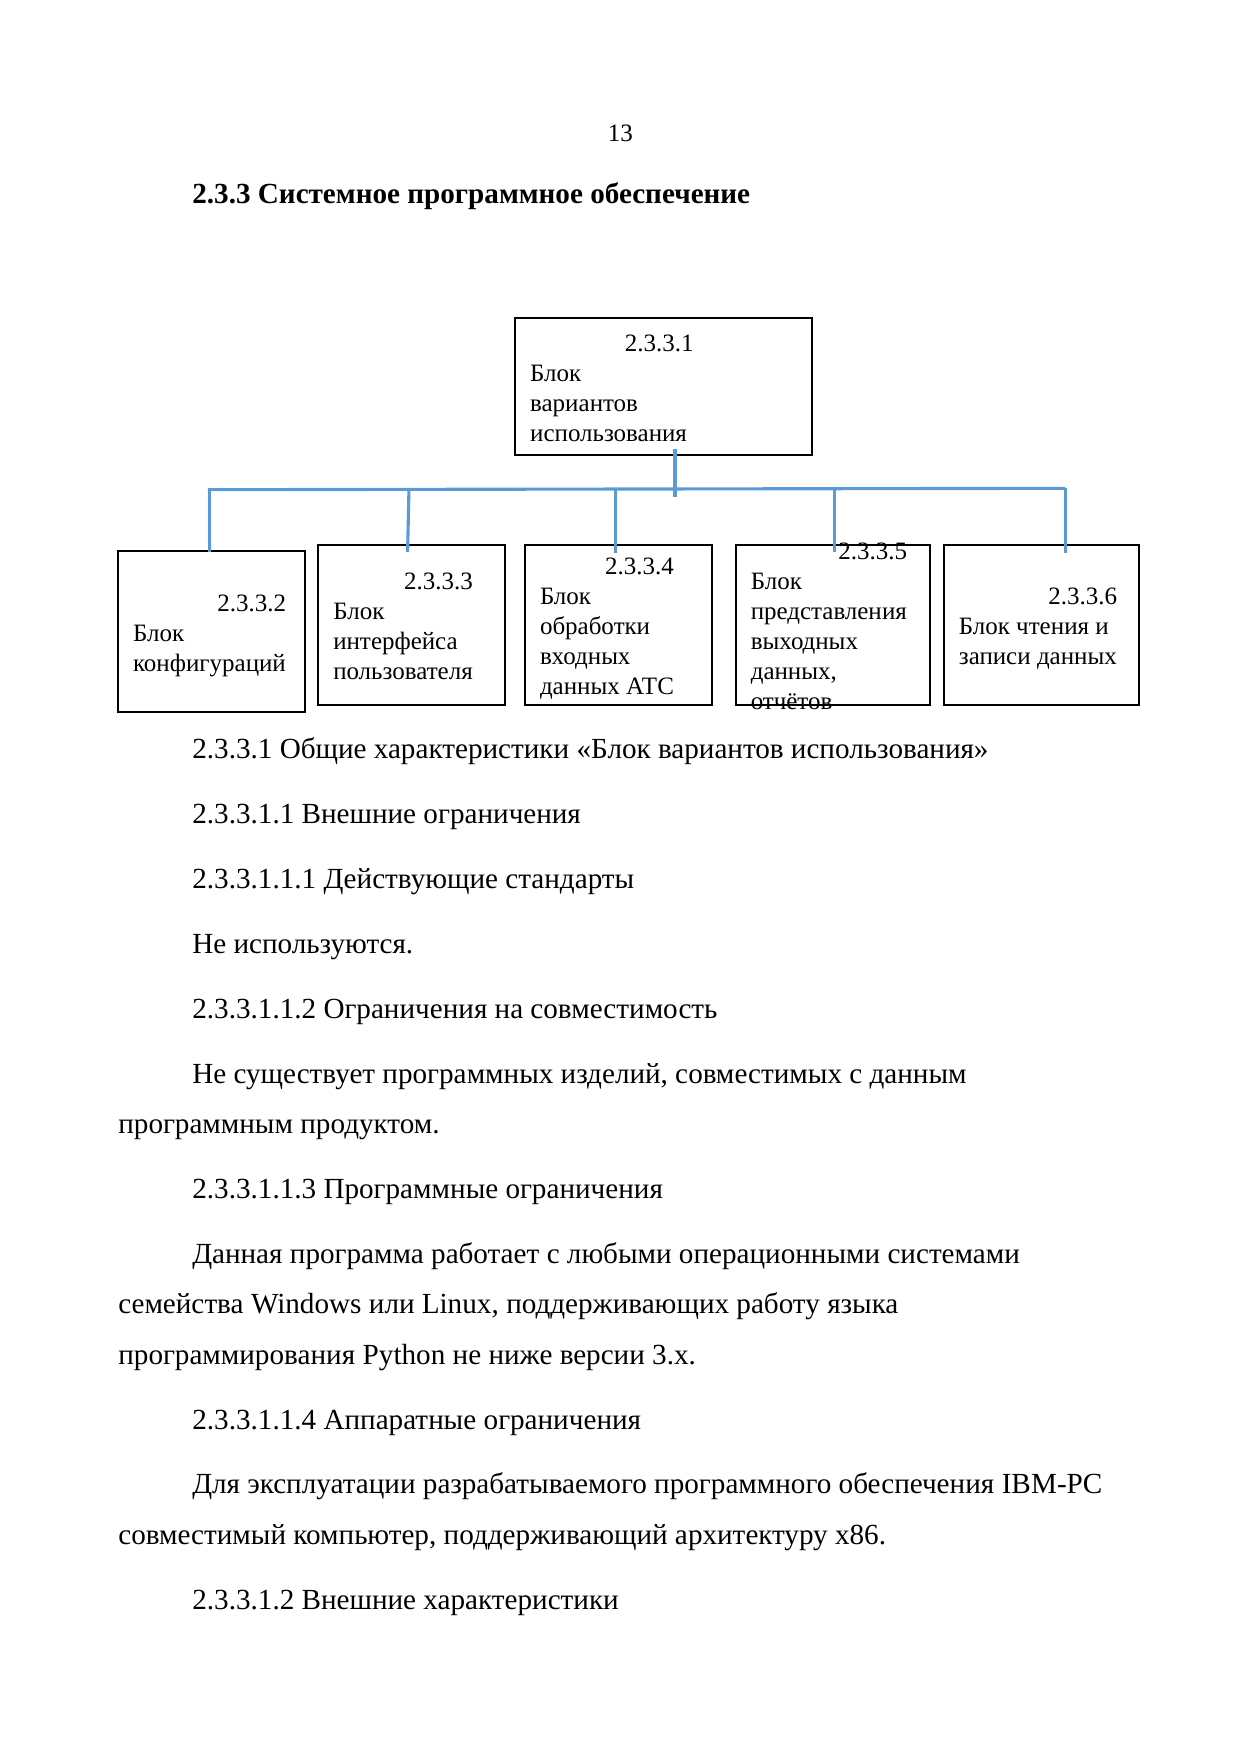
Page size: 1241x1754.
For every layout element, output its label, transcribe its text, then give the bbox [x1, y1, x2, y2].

text Не существует программных изделий, совместимых с данным программным продуктом. [118, 1056, 1122, 1140]
text 2.3.3.1.1.4 Аппаратные ограничения [118, 1402, 1122, 1435]
text 2.3.3.1.1.3 Программные ограничения [118, 1171, 1122, 1205]
text 2.3.3.1.2 Внешние характеристики [118, 1582, 1122, 1615]
text 2.3.3.1 Общие характеристики «Блок вариантов использования» [118, 732, 1122, 765]
text 2.3.3.1.1.1 Действующие стандарты [118, 861, 1122, 895]
text 2.3.3.1.1.2 Ограничения на совместимость [118, 991, 1122, 1025]
text Для эксплуатации разрабатываемого программного обеспечения IBM-PC совместимый компьютер, поддерживающий архитектуру х86. [118, 1467, 1122, 1551]
text Данная программа работает с любыми операционными системами семейства Windows или Linux, поддерживающих работу языка программирования Python не ниже версии 3.х. [118, 1236, 1122, 1370]
text 2.3.3 Системное программное обеспечение [118, 176, 1122, 210]
text Не используются. [118, 926, 1122, 960]
text 2.3.3.1.1 Внешние ограничения [118, 797, 1122, 830]
